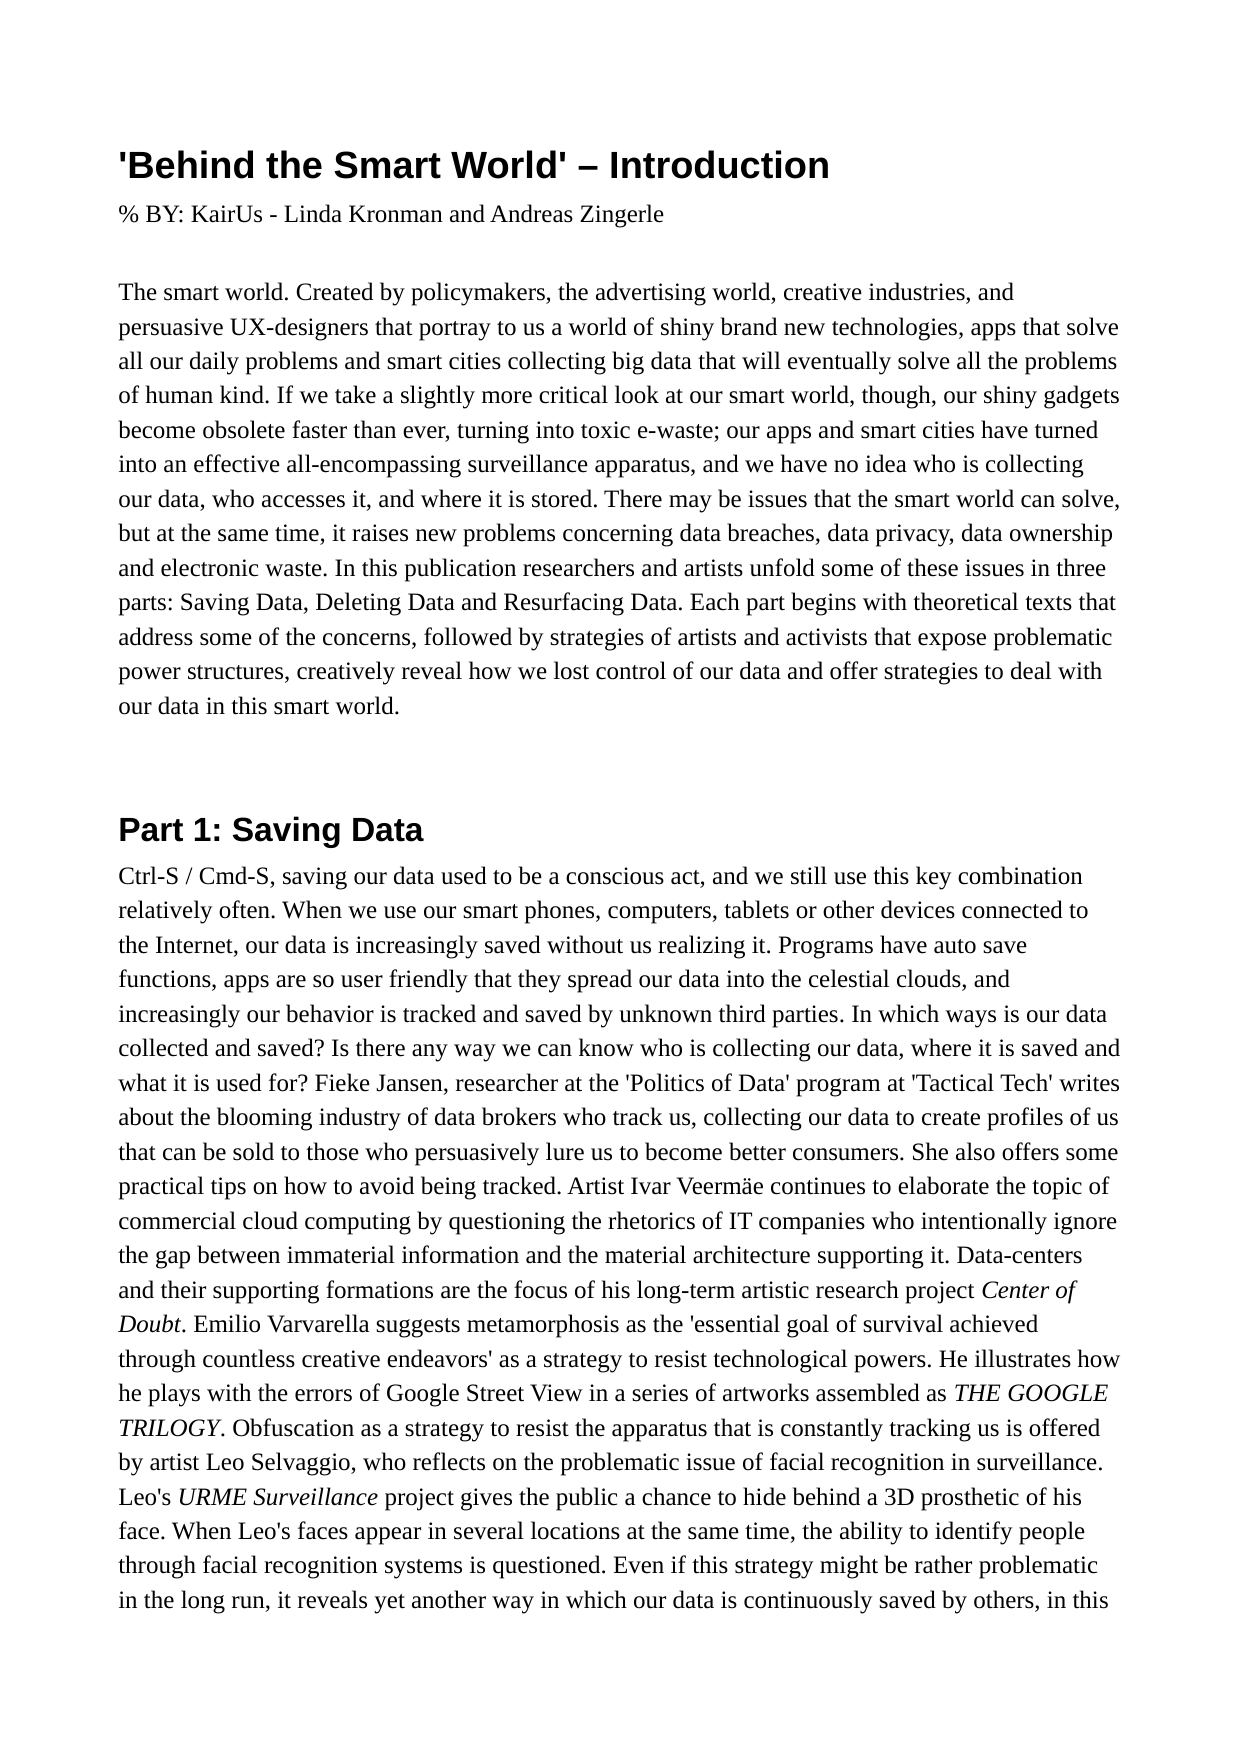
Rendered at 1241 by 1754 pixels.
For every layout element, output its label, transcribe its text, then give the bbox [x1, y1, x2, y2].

text Ctrl-S / Cmd-S, saving our data used to be a conscious act, and we still use this key combination relatively often. When we use our smart phones, computers, tablets or other devices connected to the Internet, our data is increasingly saved without us realizing it. Programs have auto save functions, apps are so user friendly that they spread our data into the celestial clouds, and increasingly our behavior is tracked and saved by unknown third parties. In which ways is our data collected and saved? Is there any way we can know who is collecting our data, where it is saved and what it is used for? Fieke Jansen, researcher at the 'Politics of Data' program at 'Tactical Tech' writes about the blooming industry of data brokers who track us, collecting our data to create profiles of us that can be sold to those who persuasively lure us to become better consumers. She also offers some practical tips on how to avoid being tracked. Artist Ivar Veermäe continues to elaborate the topic of commercial cloud computing by questioning the rhetorics of IT companies who intentionally ignore the gap between immaterial information and the material architecture supporting it. Data-centers and their supporting formations are the focus of his long-term artistic research project Center of Doubt. Emilio Varvarella suggests metamorphosis as the 'essential goal of survival achieved through countless creative endeavors' as a strategy to resist technological powers. He illustrates how he plays with the errors of Google Street View in a series of artworks assembled as THE GOOGLE TRILOGY. Obfuscation as a strategy to resist the apparatus that is constantly tracking us is offered by artist Leo Selvaggio, who reflects on the problematic issue of facial recognition in surveillance. Leo's URME Surveillance project gives the public a chance to hide behind a 3D prosthetic of his face. When Leo's faces appear in several locations at the same time, the ability to identify people through facial recognition systems is questioned. Even if this strategy might be rather problematic in the long run, it reveals yet another way in which our data is continuously saved by others, in this [118, 861, 1122, 1614]
text The smart world. Created by policymakers, the advertising world, creative industries, and persuasive UX-designers that portray to us a world of shiny brand new technologies, apps that solve all our daily problems and smart cities collecting big data that will eventually solve all the problems of human kind. If we take a slightly more critical look at our smart world, though, our shiny gadgets become obsolete faster than ever, turning into toxic e-waste; our apps and smart cities have turned into an effective all-encompassing surveillance apparatus, and we have no idea who is collecting our data, who accesses it, and where it is stored. There may be issues that the smart world can solve, but at the same time, it raises new problems concerning data breaches, data privacy, data ownership and electronic waste. In this publication researchers and artists unfold some of these issues in three parts: Saving Data, Deleting Data and Resurfacing Data. Each part begins with theoretical texts that address some of the concerns, followed by strategies of artists and activists that expose problematic power structures, creatively reveal how we lost control of our data and offer strategies to deal with our data in this smart world. [118, 277, 1122, 719]
subtitle Part 1: Saving Data [118, 810, 1122, 848]
text % BY: KairUs - Linda Kronman and Andreas Zingerle [118, 199, 1122, 228]
subtitle 'Behind the Smart World' – Introduction [118, 143, 1122, 187]
